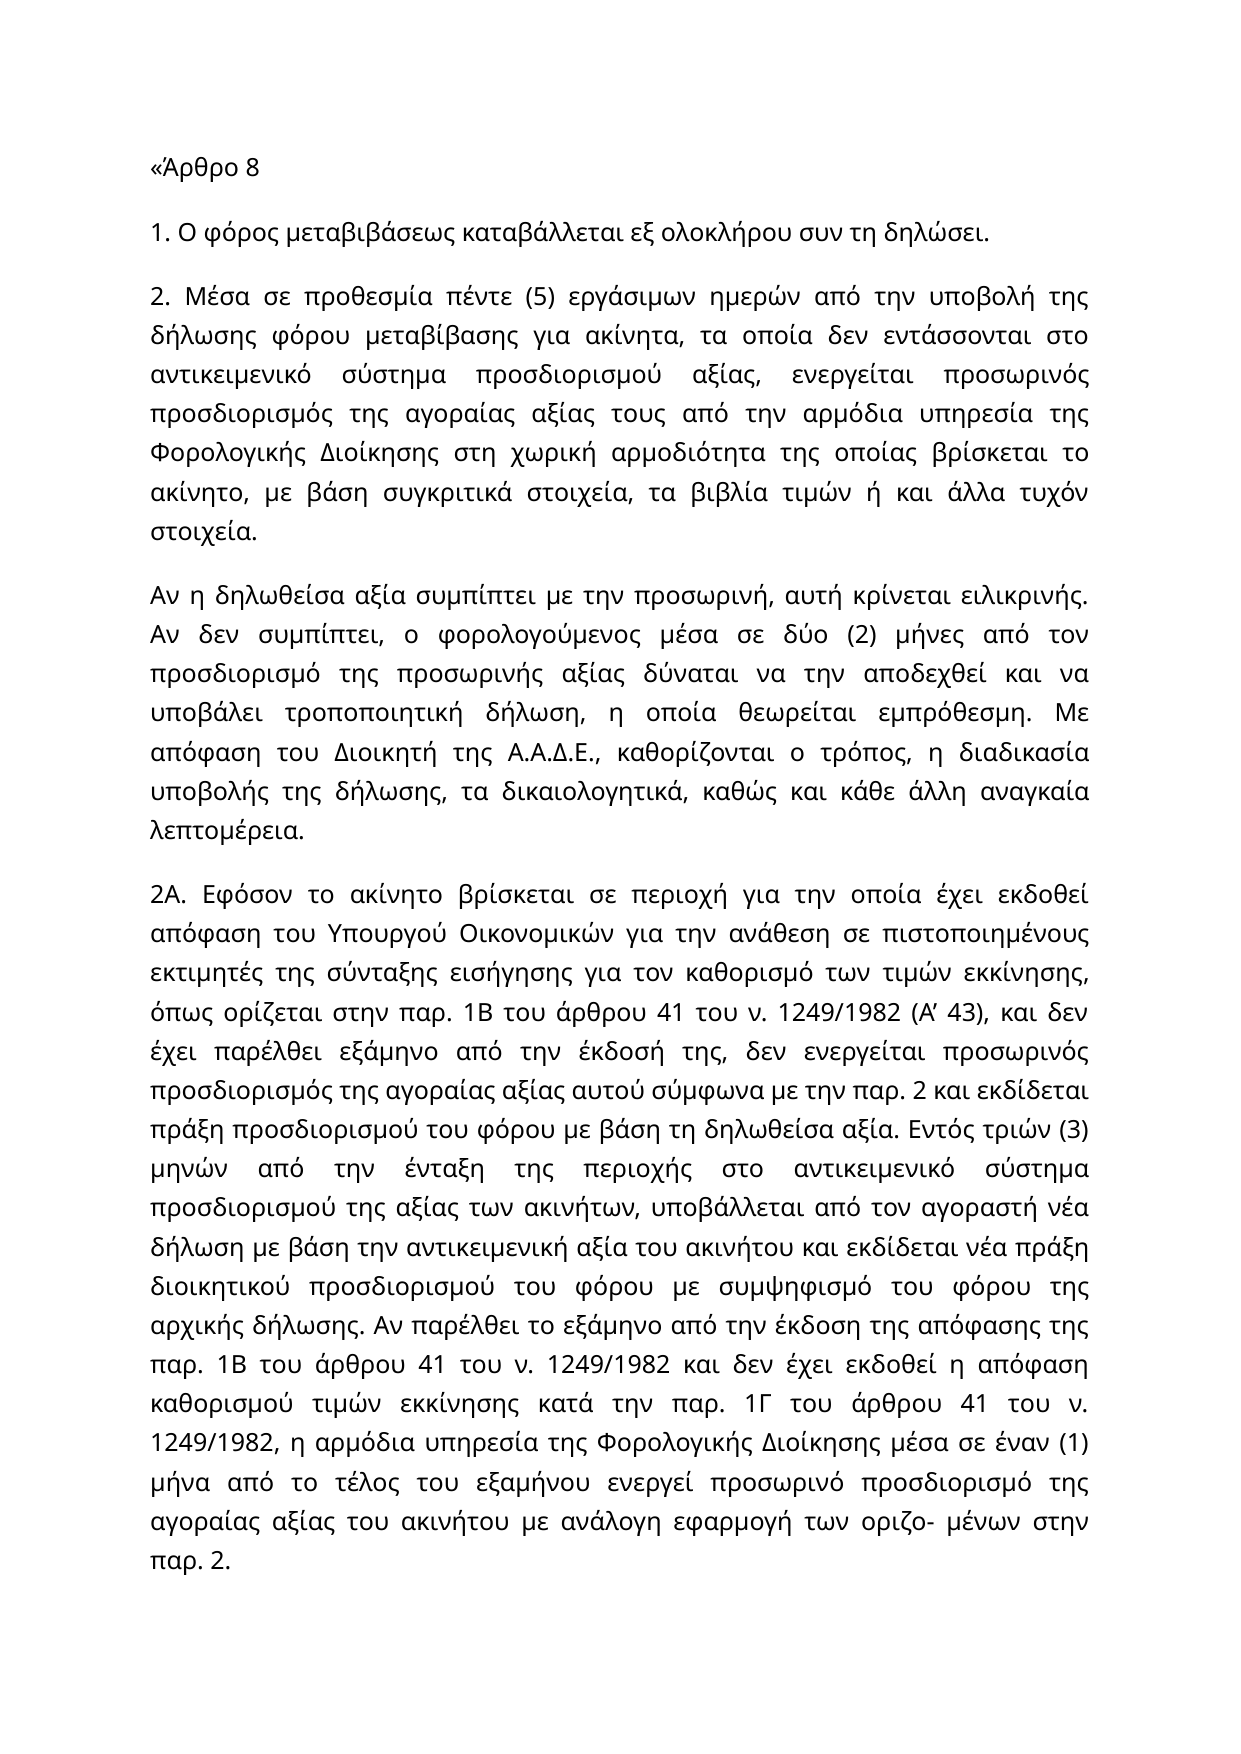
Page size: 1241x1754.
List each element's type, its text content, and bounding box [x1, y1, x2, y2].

text 2Α. Εφόσον το ακίνητο βρίσκεται σε περιοχή για την οποία έχει εκδοθεί απόφαση του Υπουργού Οικονομικών για την ανάθεση σε πιστοποιημένους εκτιμητές της σύνταξης εισήγησης για τον καθορισμό των τιμών εκκίνησης, όπως ορίζεται στην παρ. 1Β του άρθρου 41 του ν. 1249/1982 (Α’ 43), και δεν έχει παρέλθει εξάμηνο από την έκδοσή της, δεν ενεργείται προσωρινός προσδιορισμός της αγοραίας αξίας αυτού σύμφωνα με την παρ. 2 και εκδίδεται πράξη προσδιορισμού του φόρου με βάση τη δηλωθείσα αξία. Εντός τριών (3) μηνών από την ένταξη της περιοχής στο αντικειμενικό σύστημα προσδιορισμού της αξίας των ακινήτων, υποβάλλεται από τον αγοραστή νέα δήλωση με βάση την αντικειμενική αξία του ακινήτου και εκδίδεται νέα πράξη διοικητικού προσδιορισμού του φόρου με συμψηφισμό του φόρου της αρχικής δήλωσης. Αν παρέλθει το εξάμηνο από την έκδοση της απόφασης της παρ. 1Β του άρθρου 41 του ν. 1249/1982 και δεν έχει εκδοθεί η απόφαση καθορισμού τιμών εκκίνησης κατά την παρ. 1Γ του άρθρου 41 του ν. 1249/1982, η αρμόδια υπηρεσία της Φορολογικής Διοίκησης μέσα σε έναν (1) μήνα από το τέλος του εξαμήνου ενεργεί προσωρινό προσδιορισμό της αγοραίας αξίας του ακινήτου με ανάλογη εφαρμογή των οριζο- μένων στην παρ. 2. [150, 877, 1090, 1577]
text Αν η δηλωθείσα αξία συμπίπτει με την προσωρινή, αυτή κρίνεται ειλικρινής. Αν δεν συμπίπτει, ο φορολογούμενος μέσα σε δύο (2) μήνες από τον προσδιορισμό της προσωρινής αξίας δύναται να την αποδεχθεί και να υποβάλει τροποποιητική δήλωση, η οποία θεωρείται εμπρόθεσμη. Με απόφαση του Διοικητή της Α.Α.Δ.Ε., καθορίζονται ο τρόπος, η διαδικασία υποβολής της δήλωσης, τα δικαιολογητικά, καθώς και κάθε άλλη αναγκαία λεπτομέρεια. [150, 577, 1090, 847]
text 2. Μέσα σε προθεσμία πέντε (5) εργάσιμων ημερών από την υποβολή της δήλωσης φόρου μεταβίβασης για ακίνητα, τα οποία δεν εντάσσονται στο αντικειμενικό σύστημα προσδιορισμού αξίας, ενεργείται προσωρινός προσδιορισμός της αγοραίας αξίας τους από την αρμόδια υπηρεσία της Φορολογικής Διοίκησης στη χωρική αρμοδιότητα της οποίας βρίσκεται το ακίνητο, με βάση συγκριτικά στοιχεία, τα βιβλία τιμών ή και άλλα τυχόν στοιχεία. [150, 278, 1090, 547]
text 1. Ο φόρος μεταβιβάσεως καταβάλλεται εξ ολοκλήρου συν τη δηλώσει. [150, 214, 1090, 248]
text «Άρθρο 8 [150, 150, 1090, 184]
